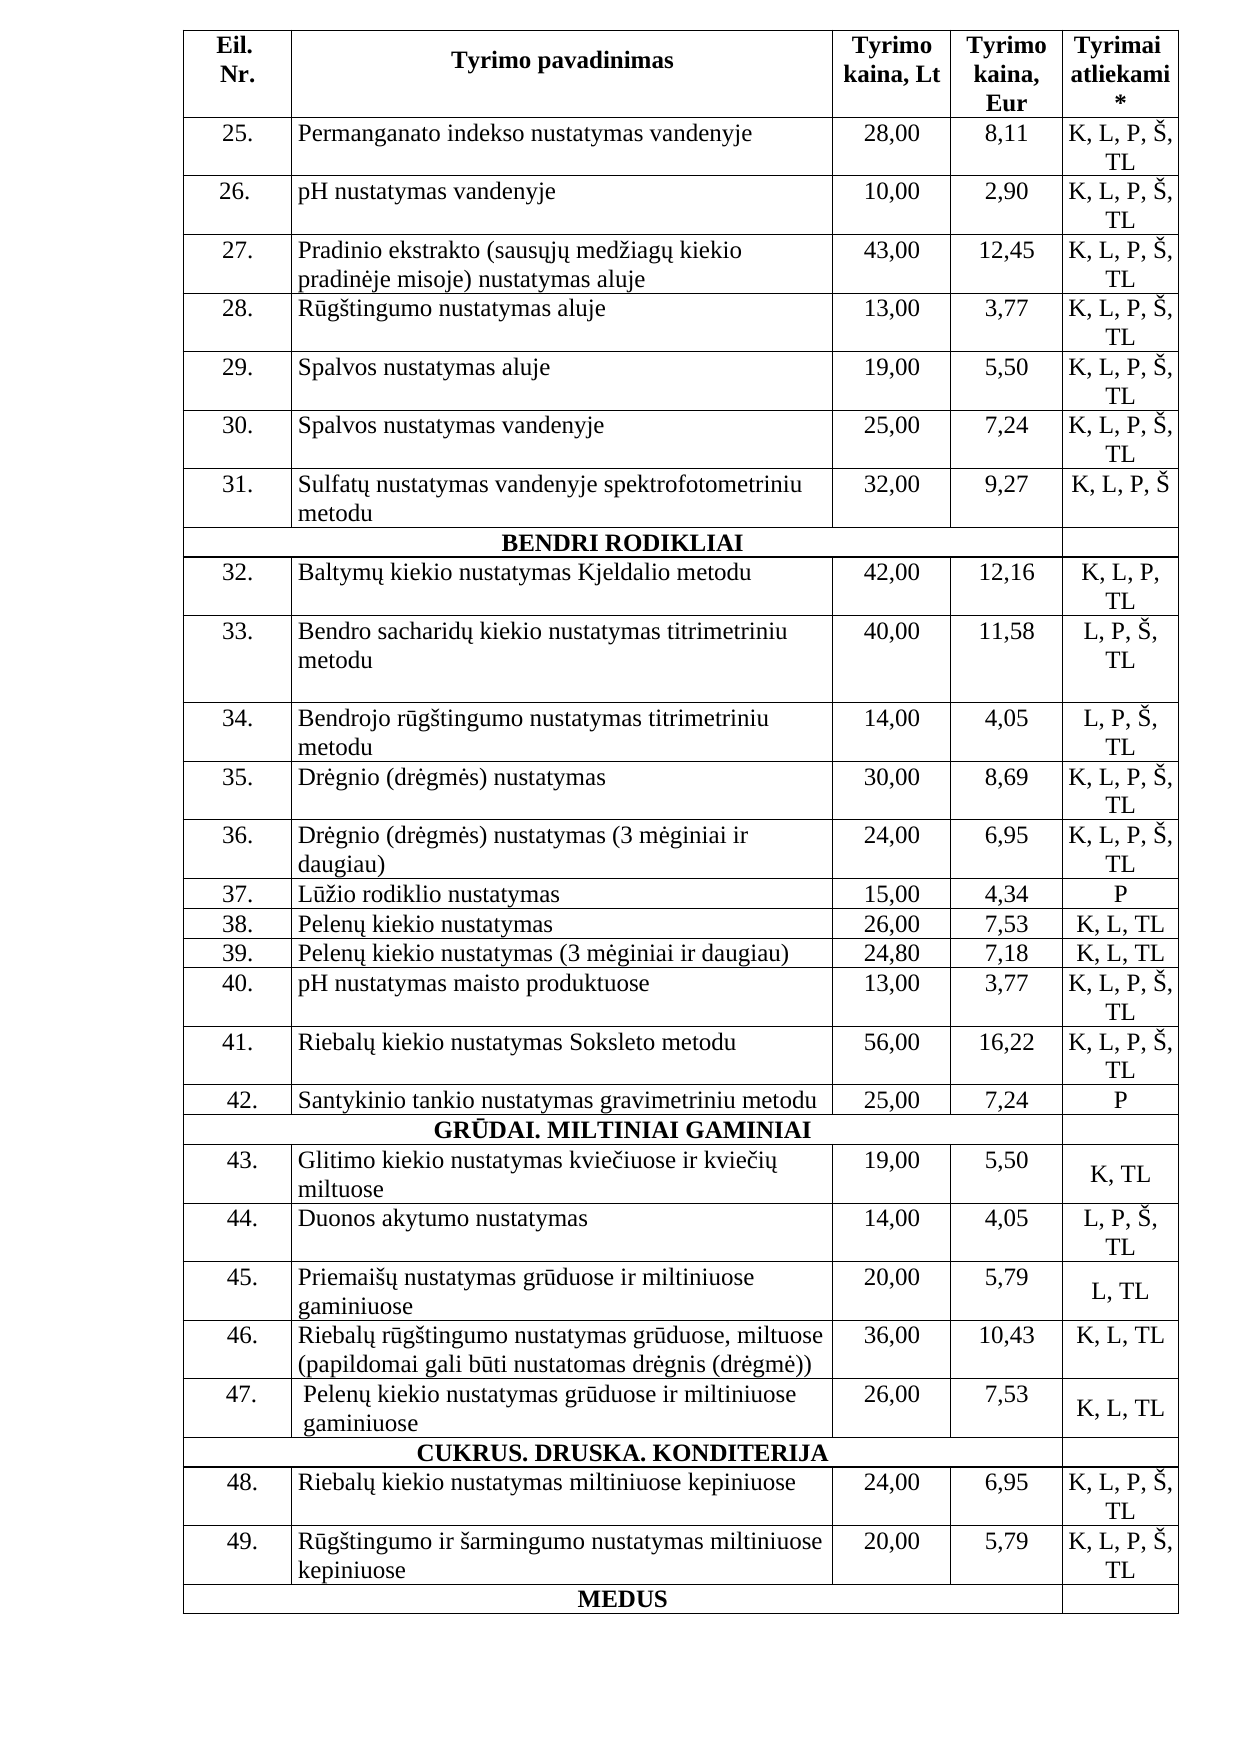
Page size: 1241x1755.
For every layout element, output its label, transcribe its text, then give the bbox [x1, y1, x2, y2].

table_cell 35. [184, 762, 291, 819]
table_cell K, L, P, Š, TL [1063, 1526, 1178, 1583]
table_cell 26. [184, 176, 291, 234]
table_cell Riebalų rūgštingumo nustatymas grūduose, miltuose (papildomai gali būti nustatomas drėgnis (drėgmė)) [292, 1321, 832, 1378]
table_cell K, TL [1063, 1145, 1178, 1202]
table_cell Rūgštingumo nustatymas aluje [292, 294, 832, 351]
table_cell 19,00 [833, 352, 950, 409]
table_cell Baltymų kiekio nustatymas Kjeldalio metodu [292, 558, 832, 615]
table_cell Pelenų kiekio nustatymas (3 mėginiai ir daugiau) [292, 939, 832, 967]
table_cell 40,00 [833, 616, 950, 702]
table_header Tyrimo kaina, Lt [833, 31, 950, 117]
table_cell 46. [184, 1321, 291, 1378]
table_cell 6,95 [951, 820, 1062, 878]
table_cell 34. [184, 703, 291, 761]
table_cell K, L, TL [1063, 939, 1178, 967]
table_cell 36,00 [833, 1321, 950, 1378]
table_cell 5,50 [951, 1145, 1062, 1202]
table_cell 5,79 [951, 1262, 1062, 1319]
table_cell 4,34 [951, 879, 1062, 908]
table_cell 29. [184, 352, 291, 409]
table_cell K, L, P, Š, TL [1063, 352, 1178, 409]
table_cell 19,00 [833, 1145, 950, 1202]
table_cell K, L, P, Š [1063, 469, 1178, 527]
table_cell K, L, TL [1063, 1321, 1178, 1378]
table_cell Riebalų kiekio nustatymas Soksleto metodu [292, 1027, 832, 1084]
table_cell 37. [184, 879, 291, 908]
table_cell Sulfatų nustatymas vandenyje spektrofotometriniu metodu [292, 469, 832, 527]
table_cell 13,00 [833, 968, 950, 1026]
table_cell Bendro sacharidų kiekio nustatymas titrimetriniu metodu [292, 616, 832, 702]
table_cell 28,00 [833, 118, 950, 175]
table_cell Drėgnio (drėgmės) nustatymas (3 mėginiai ir daugiau) [292, 820, 832, 878]
table_cell 20,00 [833, 1262, 950, 1319]
table_cell Permanganato indekso nustatymas vandenyje [292, 118, 832, 175]
table_cell Santykinio tankio nustatymas gravimetriniu metodu [292, 1085, 832, 1114]
table_cell K, L, P, Š, TL [1063, 968, 1178, 1026]
table_cell K, L, TL [1063, 909, 1178, 937]
table_cell 7,18 [951, 939, 1062, 967]
table_cell 45. [184, 1262, 291, 1319]
table_cell K, L, P, Š, TL [1063, 118, 1178, 175]
table_cell K, L, P, Š, TL [1063, 1027, 1178, 1084]
table_cell 20,00 [833, 1526, 950, 1583]
table_cell MEDUS [184, 1585, 1062, 1613]
table_cell Pradinio ekstrakto (sausųjų medžiagų kiekio pradinėje misoje) nustatymas aluje [292, 235, 832, 292]
table_cell 30. [184, 411, 291, 468]
table_cell 25,00 [833, 411, 950, 468]
table_cell [1063, 1115, 1178, 1144]
table_cell K, L, P, Š, TL [1063, 762, 1178, 819]
table_cell Rūgštingumo ir šarmingumo nustatymas miltiniuose kepiniuose [292, 1526, 832, 1583]
table_cell 13,00 [833, 294, 950, 351]
table_cell 5,79 [951, 1526, 1062, 1583]
table_cell 24,00 [833, 820, 950, 878]
table_cell L, P, Š, TL [1063, 1204, 1178, 1261]
table_cell 32. [184, 558, 291, 615]
table_cell 9,27 [951, 469, 1062, 527]
table_cell P [1063, 879, 1178, 908]
table_cell 10,43 [951, 1321, 1062, 1378]
table_cell 7,53 [951, 909, 1062, 937]
table_cell 3,77 [951, 968, 1062, 1026]
table_cell 25,00 [833, 1085, 950, 1114]
table_cell pH nustatymas maisto produktuose [292, 968, 832, 1026]
table_cell 42. [184, 1085, 291, 1114]
table_cell 10,00 [833, 176, 950, 234]
table_cell 7,24 [951, 411, 1062, 468]
table_cell 4,05 [951, 1204, 1062, 1261]
table_cell 38. [184, 909, 291, 937]
table_cell 33. [184, 616, 291, 702]
table_cell 43. [184, 1145, 291, 1202]
table_cell 26,00 [833, 909, 950, 937]
table_cell Grūdai. Miltiniai gaminiai [184, 1115, 1062, 1144]
table_cell K, L, P, Š, TL [1063, 820, 1178, 878]
table_cell 56,00 [833, 1027, 950, 1084]
table_cell K, L, TL [1063, 1379, 1178, 1437]
table_cell 14,00 [833, 1204, 950, 1261]
table_cell BENDRI RODIKLIAI [184, 528, 1062, 556]
table_cell K, L, P, Š, TL [1063, 1468, 1178, 1525]
table_cell 2,90 [951, 176, 1062, 234]
table_cell 5,50 [951, 352, 1062, 409]
table_header Tyrimo kaina, Eur [951, 31, 1062, 117]
table_cell Lūžio rodiklio nustatymas [292, 879, 832, 908]
table_cell L, TL [1063, 1262, 1178, 1319]
table_cell 7,53 [951, 1379, 1062, 1437]
table_cell 41. [184, 1027, 291, 1084]
table_cell 4,05 [951, 703, 1062, 761]
table_cell Bendrojo rūgštingumo nustatymas titrimetriniu metodu [292, 703, 832, 761]
table_cell 40. [184, 968, 291, 1026]
table_cell Priemaišų nustatymas grūduose ir miltiniuose gaminiuose [292, 1262, 832, 1319]
table_cell Pelenų kiekio nustatymas [292, 909, 832, 937]
table_cell 30,00 [833, 762, 950, 819]
table_cell 8,11 [951, 118, 1062, 175]
table_cell 3,77 [951, 294, 1062, 351]
table_cell K, L, P, TL [1063, 558, 1178, 615]
table_cell 12,16 [951, 558, 1062, 615]
table_cell 25. [184, 118, 291, 175]
table_cell [1063, 528, 1178, 556]
table_cell 14,00 [833, 703, 950, 761]
table_cell Spalvos nustatymas aluje [292, 352, 832, 409]
table_cell K, L, P, Š, TL [1063, 235, 1178, 292]
table_cell P [1063, 1085, 1178, 1114]
table_cell Riebalų kiekio nustatymas miltiniuose kepiniuose [292, 1468, 832, 1525]
table_cell 28. [184, 294, 291, 351]
table_cell [1063, 1438, 1178, 1466]
table_cell 6,95 [951, 1468, 1062, 1525]
table_cell 36. [184, 820, 291, 878]
table_cell 43,00 [833, 235, 950, 292]
table_cell 44. [184, 1204, 291, 1261]
table_cell 8,69 [951, 762, 1062, 819]
table_cell 26,00 [833, 1379, 950, 1437]
table_cell [1063, 1585, 1178, 1613]
table_cell 15,00 [833, 879, 950, 908]
table_cell 39. [184, 939, 291, 967]
table_cell 47. [184, 1379, 291, 1437]
table_cell L, P, Š, TL [1063, 616, 1178, 702]
table_cell Duonos akytumo nustatymas [292, 1204, 832, 1261]
table_cell L, P, Š, TL [1063, 703, 1178, 761]
table_cell K, L, P, Š, TL [1063, 294, 1178, 351]
table_header Eil. Nr. [184, 31, 291, 117]
table_cell 24,00 [833, 1468, 950, 1525]
table_cell 16,22 [951, 1027, 1062, 1084]
table_cell 49. [184, 1526, 291, 1583]
table_header Tyrimai atliekami* [1063, 31, 1178, 117]
table_cell 32,00 [833, 469, 950, 527]
table_header Tyrimo pavadinimas [292, 31, 832, 117]
table_cell K, L, P, Š, TL [1063, 411, 1178, 468]
table_cell Pelenų kiekio nustatymas grūduose ir miltiniuose gaminiuose [292, 1379, 832, 1437]
table_cell Glitimo kiekio nustatymas kviečiuose ir kviečių miltuose [292, 1145, 832, 1202]
table_cell Cukrus. Druska. Konditerija [184, 1438, 1062, 1466]
table_cell 7,24 [951, 1085, 1062, 1114]
table_cell 48. [184, 1468, 291, 1525]
table_cell 24,80 [833, 939, 950, 967]
table_cell 42,00 [833, 558, 950, 615]
table_cell 27. [184, 235, 291, 292]
table_cell 12,45 [951, 235, 1062, 292]
table_cell 11,58 [951, 616, 1062, 702]
table_cell pH nustatymas vandenyje [292, 176, 832, 234]
table_cell K, L, P, Š, TL [1063, 176, 1178, 234]
table_cell Spalvos nustatymas vandenyje [292, 411, 832, 468]
table_cell Drėgnio (drėgmės) nustatymas [292, 762, 832, 819]
table_cell 31. [184, 469, 291, 527]
